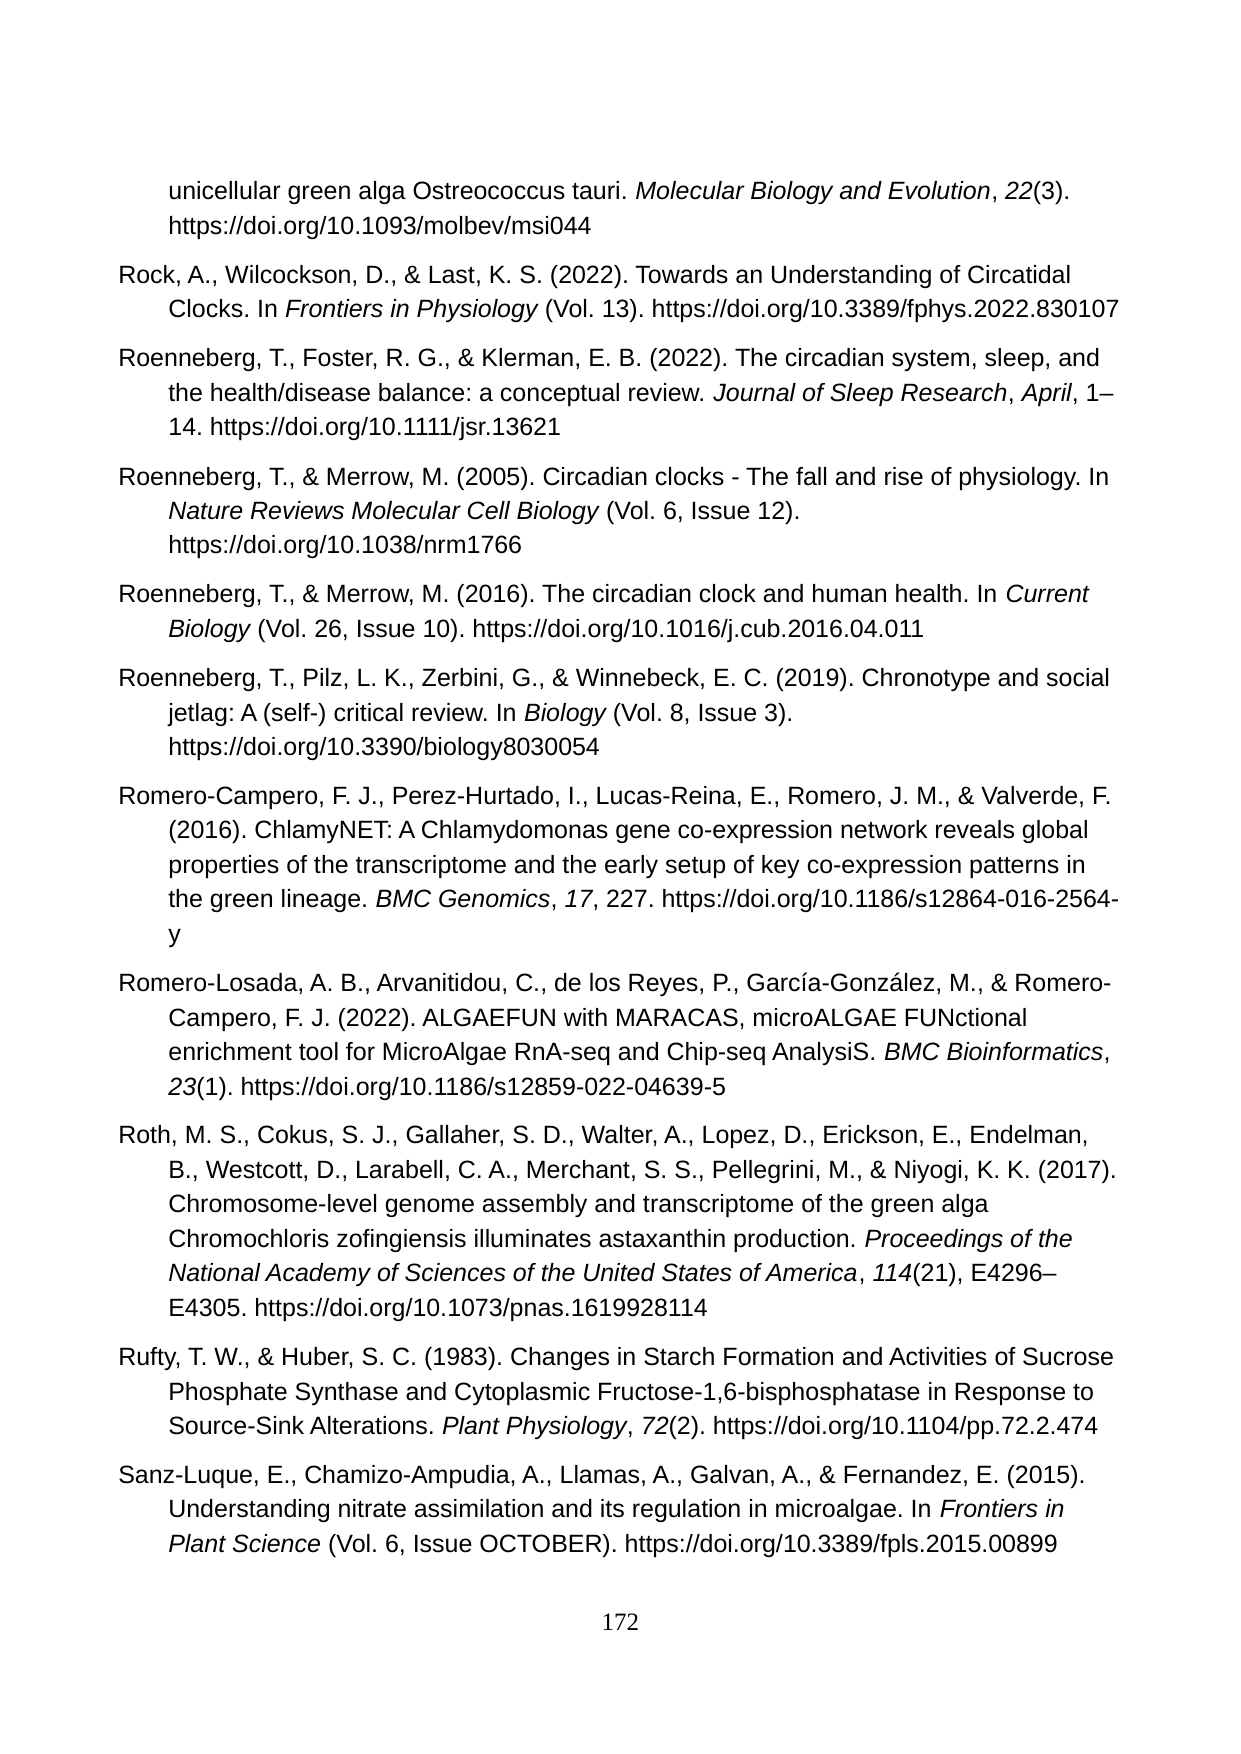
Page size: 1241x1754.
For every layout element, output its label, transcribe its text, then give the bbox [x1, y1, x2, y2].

text Rufty, T. W., & Huber, S. C. (1983). Changes in Starch Formation and Activities of Sucrose Phosphate Synthase and Cytoplasmic Fructose-1,6-bisphosphatase in Response to Source-Sink Alterations. Plant Physiology, 72(2). https://doi.org/10.1104/pp.72.2.474 [118, 1342, 1122, 1440]
text Roenneberg, T., & Merrow, M. (2005). Circadian clocks - The fall and rise of physiology. In Nature Reviews Molecular Cell Biology (Vol. 6, Issue 12). https://doi.org/10.1038/nrm1766 [118, 461, 1122, 559]
text unicellular green alga Ostreococcus tauri. Molecular Biology and Evolution, 22(3). https://doi.org/10.1093/molbev/msi044 [118, 176, 1122, 239]
text Roenneberg, T., Foster, R. G., & Klerman, E. B. (2022). The circadian system, sleep, and the health/disease balance: a conceptual review. Journal of Sleep Research, April, 1–14. https://doi.org/10.1111/jsr.13621 [118, 343, 1122, 441]
text Rock, A., Wilcockson, D., & Last, K. S. (2022). Towards an Understanding of Circatidal Clocks. In Frontiers in Physiology (Vol. 13). https://doi.org/10.3389/fphys.2022.830107 [118, 260, 1122, 323]
text Roenneberg, T., Pilz, L. K., Zerbini, G., & Winnebeck, E. C. (2019). Chronotype and social jetlag: A (self-) critical review. In Biology (Vol. 8, Issue 3). https://doi.org/10.3390/biology8030054 [118, 663, 1122, 761]
text Romero-Campero, F. J., Perez-Hurtado, I., Lucas-Reina, E., Romero, J. M., & Valverde, F. (2016). ChlamyNET: A Chlamydomonas gene co-expression network reveals global properties of the transcriptome and the early setup of key co-expression patterns in the green lineage. BMC Genomics, 17, 227. https://doi.org/10.1186/s12864-016-2564-y [118, 781, 1122, 948]
text Romero-Losada, A. B., Arvanitidou, C., de los Reyes, P., García-González, M., & Romero-Campero, F. J. (2022). ALGAEFUN with MARACAS, microALGAE FUNctional enrichment tool for MicroAlgae RnA-seq and Chip-seq AnalysiS. BMC Bioinformatics, 23(1). https://doi.org/10.1186/s12859-022-04639-5 [118, 968, 1122, 1100]
text Roth, M. S., Cokus, S. J., Gallaher, S. D., Walter, A., Lopez, D., Erickson, E., Endelman, B., Westcott, D., Larabell, C. A., Merchant, S. S., Pellegrini, M., & Niyogi, K. K. (2017). Chromosome-level genome assembly and transcriptome of the green alga Chromochloris zofingiensis illuminates astaxanthin production. Proceedings of the National Academy of Sciences of the United States of America, 114(21), E4296–E4305. https://doi.org/10.1073/pnas.1619928114 [118, 1121, 1122, 1322]
text Sanz-Luque, E., Chamizo-Ampudia, A., Llamas, A., Galvan, A., & Fernandez, E. (2015). Understanding nitrate assimilation and its regulation in microalgae. In Frontiers in Plant Science (Vol. 6, Issue OCTOBER). https://doi.org/10.3389/fpls.2015.00899 [118, 1460, 1122, 1558]
text Roenneberg, T., & Merrow, M. (2016). The circadian clock and human health. In Current Biology (Vol. 26, Issue 10). https://doi.org/10.1016/j.cub.2016.04.011 [118, 579, 1122, 643]
